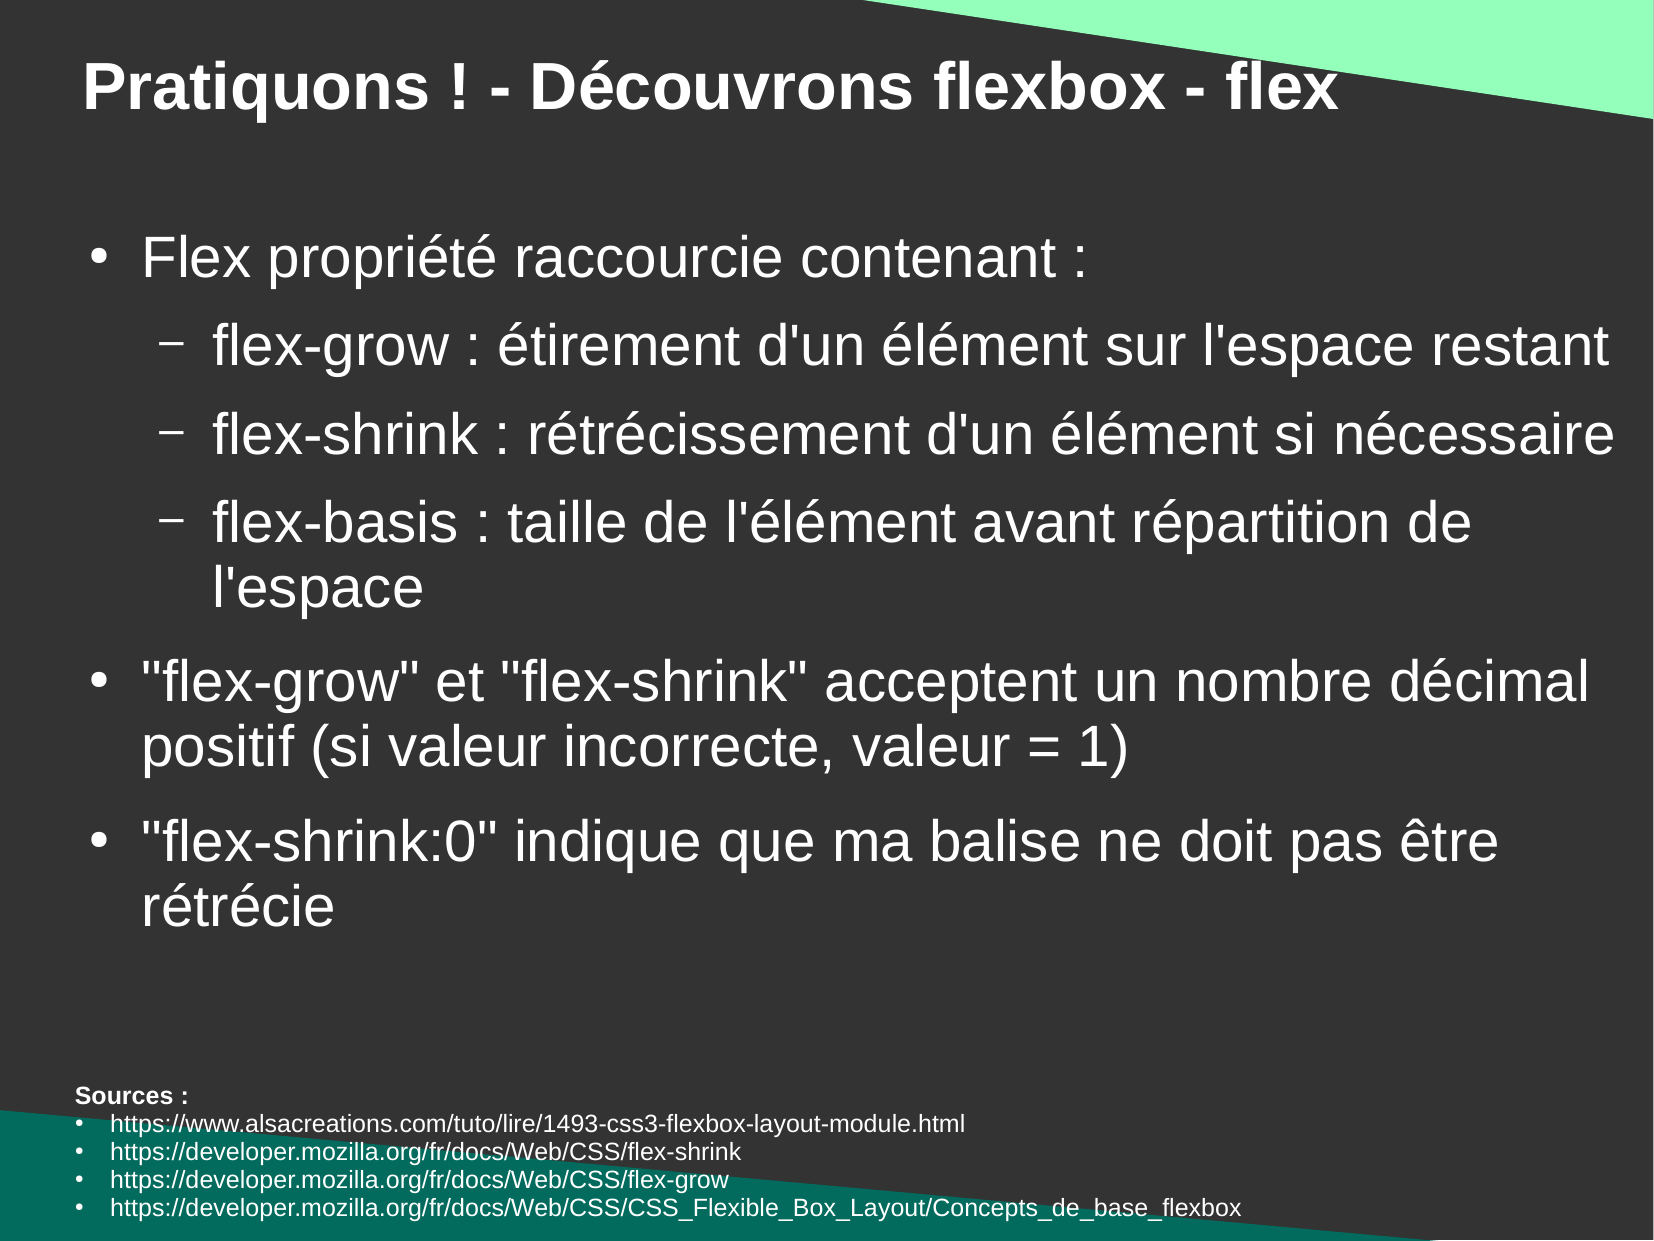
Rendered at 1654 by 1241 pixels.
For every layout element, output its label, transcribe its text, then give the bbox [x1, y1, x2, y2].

title Pratiquons ! - Découvrons flexbox - flex [82, 49, 1630, 142]
text_box [862, 0, 1654, 120]
text_box Sources : https://www.alsacreations.com/tuto/lire/1493-css3-flexbox-layout-module.html https://developer.mozilla.org/fr/docs/Web/CSS/flex-shrink https://developer.mozilla.org/fr/docs/Web/CSS/flex-grow https://developer.mozilla.org/fr/docs/Web/CSS/CSS_Flexible_Box_Layout/Concepts_de_base_flexbox [60, 1074, 1546, 1241]
list Flex propriété raccourcie contenant : flex-grow : étirement d'un élément sur l'espace restant flex-shrink : rétrécissement d'un élément si nécessaire flex-basis : taille de l'élément avant répartition de l'espace "flex-grow" et "flex-shrink" acceptent un nombre décimal positif (si valeur incorrecte, valeur = 1) "flex-shrink:0" indique que ma balise ne doit pas être rétrécie [70, 224, 1619, 945]
